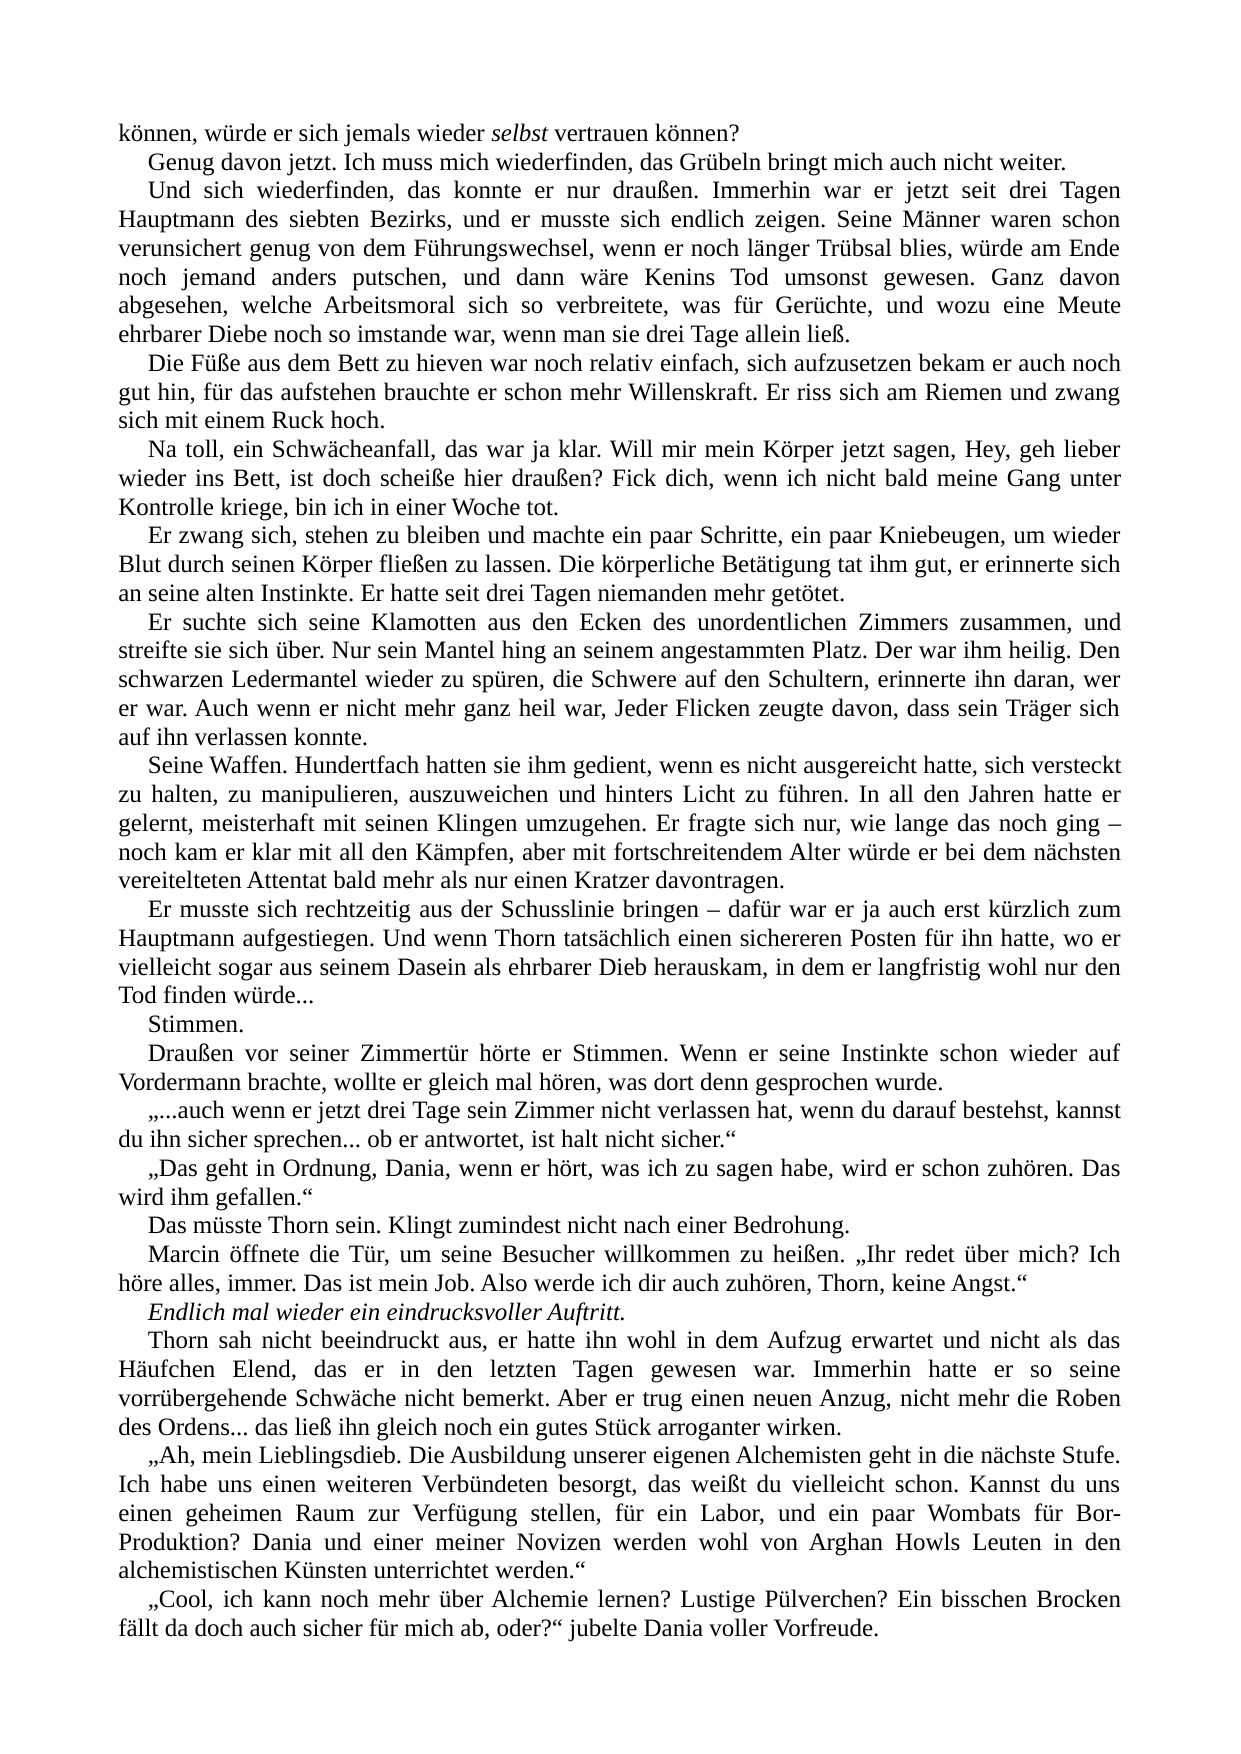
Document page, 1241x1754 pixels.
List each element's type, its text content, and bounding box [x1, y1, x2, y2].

text Marcin öffnete die Tür, um seine Besucher willkommen zu heißen. „Ihr redet über mich? Ich höre alles, immer. Das ist mein Job. Also werde ich dir auch zuhören, Thorn, keine Angst.“ [118, 1239, 1122, 1297]
text Und sich wiederfinden, das konnte er nur draußen. Immerhin war er jetzt seit drei Tagen Hauptmann des siebten Bezirks, und er musste sich endlich zeigen. Seine Männer waren schon verunsichert genug von dem Führungswechsel, wenn er noch länger Trübsal blies, würde am Ende noch jemand anders putschen, und dann wäre Kenins Tod umsonst gewesen. Ganz davon abgesehen, welche Arbeitsmoral sich so verbreitete, was für Gerüchte, und wozu eine Meute ehrbarer Diebe noch so imstande war, wenn man sie drei Tage allein ließ. [118, 176, 1122, 348]
text „Cool, ich kann noch mehr über Alchemie lernen? Lustige Pülverchen? Ein bisschen Brocken fällt da doch auch sicher für mich ab, oder?“ jubelte Dania voller Vorfreude. [118, 1584, 1122, 1642]
text Die Füße aus dem Bett zu hieven war noch relativ einfach, sich aufzusetzen bekam er auch noch gut hin, für das aufstehen brauchte er schon mehr Willenskraft. Er riss sich am Riemen und zwang sich mit einem Ruck hoch. [118, 348, 1122, 434]
text Er suchte sich seine Klamotten aus den Ecken des unordentlichen Zimmers zusammen, und streifte sie sich über. Nur sein Mantel hing an seinem angestammten Platz. Der war ihm heilig. Den schwarzen Ledermantel wieder zu spüren, die Schwere auf den Schultern, erinnerte ihn daran, wer er war. Auch wenn er nicht mehr ganz heil war, Jeder Flicken zeugte davon, dass sein Träger sich auf ihn verlassen konnte. [118, 607, 1122, 751]
text Na toll, ein Schwächeanfall, das war ja klar. Will mir mein Körper jetzt sagen, Hey, geh lieber wieder ins Bett, ist doch scheiße hier draußen? Fick dich, wenn ich nicht bald meine Gang unter Kontrolle kriege, bin ich in einer Woche tot. [118, 434, 1122, 521]
text Genug davon jetzt. Ich muss mich wiederfinden, das Grübeln bringt mich auch nicht weiter. [118, 147, 1122, 176]
text können, würde er sich jemals wieder selbst vertrauen können? [118, 118, 1122, 147]
text Seine Waffen. Hundertfach hatten sie ihm gedient, wenn es nicht ausgereicht hatte, sich versteckt zu halten, zu manipulieren, auszuweichen und hinters Licht zu führen. In all den Jahren hatte er gelernt, meisterhaft mit seinen Klingen umzugehen. Er fragte sich nur, wie lange das noch ging – noch kam er klar mit all den Kämpfen, aber mit fortschreitendem Alter würde er bei dem nächsten vereitelteten Attentat bald mehr als nur einen Kratzer davontragen. [118, 751, 1122, 894]
text „Ah, mein Lieblingsdieb. Die Ausbildung unserer eigenen Alchemisten geht in die nächste Stufe. Ich habe uns einen weiteren Verbündeten besorgt, das weißt du vielleicht schon. Kannst du uns einen geheimen Raum zur Verfügung stellen, für ein Labor, und ein paar Wombats für Bor-Produktion? Dania und einer meiner Novizen werden wohl von Arghan Howls Leuten in den alchemistischen Künsten unterrichtet werden.“ [118, 1441, 1122, 1584]
text Endlich mal wieder ein eindrucksvoller Auftritt. [118, 1297, 1122, 1326]
text „Das geht in Ordnung, Dania, wenn er hört, was ich zu sagen habe, wird er schon zuhören. Das wird ihm gefallen.“ [118, 1153, 1122, 1211]
text Er zwang sich, stehen zu bleiben und machte ein paar Schritte, ein paar Kniebeugen, um wieder Blut durch seinen Körper fließen zu lassen. Die körperliche Betätigung tat ihm gut, er erinnerte sich an seine alten Instinkte. Er hatte seit drei Tagen niemanden mehr getötet. [118, 521, 1122, 607]
text Das müsste Thorn sein. Klingt zumindest nicht nach einer Bedrohung. [118, 1211, 1122, 1239]
text Draußen vor seiner Zimmertür hörte er Stimmen. Wenn er seine Instinkte schon wieder auf Vordermann brachte, wollte er gleich mal hören, was dort denn gesprochen wurde. [118, 1038, 1122, 1096]
text Stimmen. [118, 1009, 1122, 1038]
text Er musste sich rechtzeitig aus der Schusslinie bringen – dafür war er ja auch erst kürzlich zum Hauptmann aufgestiegen. Und wenn Thorn tatsächlich einen sichereren Posten für ihn hatte, wo er vielleicht sogar aus seinem Dasein als ehrbarer Dieb herauskam, in dem er langfristig wohl nur den Tod finden würde... [118, 894, 1122, 1009]
text Thorn sah nicht beeindruckt aus, er hatte ihn wohl in dem Aufzug erwartet und nicht als das Häufchen Elend, das er in den letzten Tagen gewesen war. Immerhin hatte er so seine vorrübergehende Schwäche nicht bemerkt. Aber er trug einen neuen Anzug, nicht mehr die Roben des Ordens... das ließ ihn gleich noch ein gutes Stück arroganter wirken. [118, 1326, 1122, 1441]
text „...auch wenn er jetzt drei Tage sein Zimmer nicht verlassen hat, wenn du darauf bestehst, kannst du ihn sicher sprechen... ob er antwortet, ist halt nicht sicher.“ [118, 1096, 1122, 1153]
